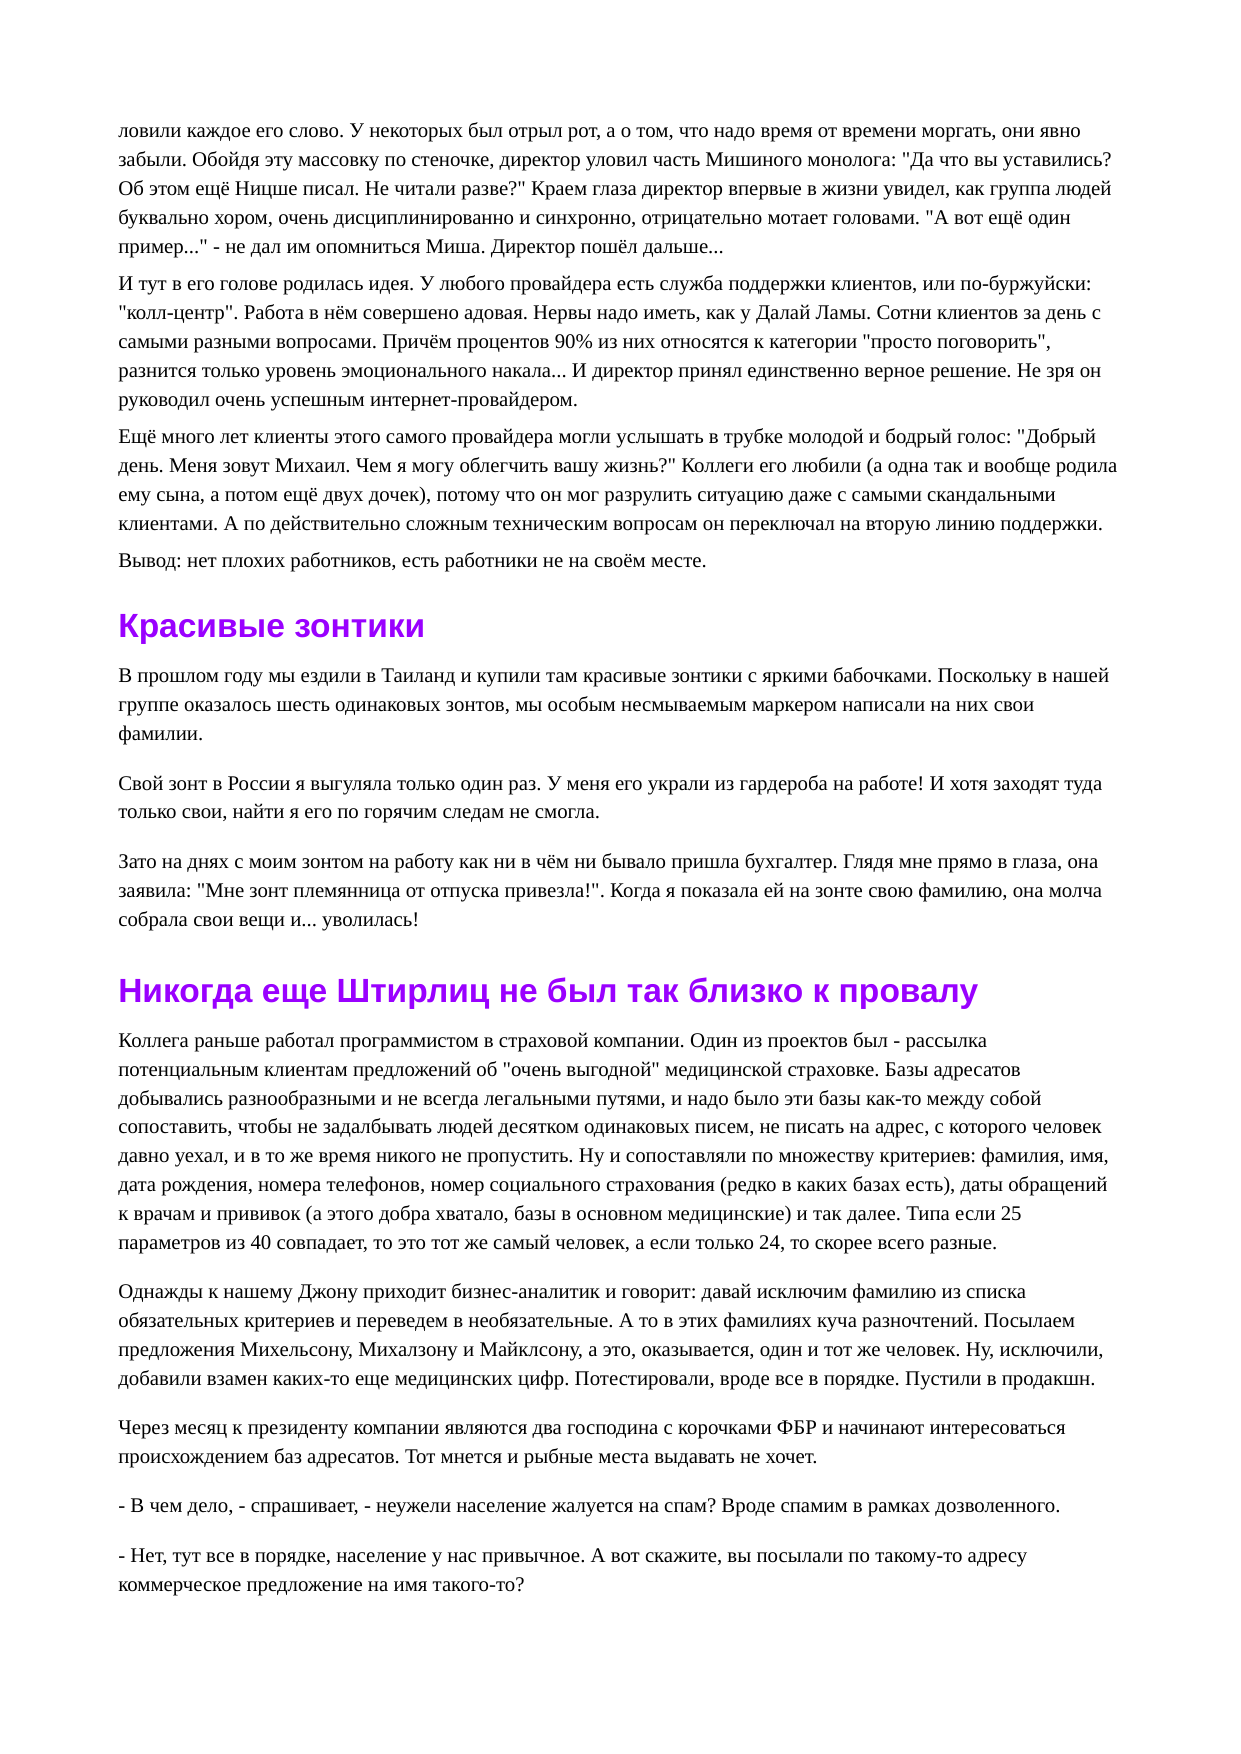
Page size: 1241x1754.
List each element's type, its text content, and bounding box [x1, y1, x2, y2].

subtitle Никогда еще Штирлиц не был так близко к провалу [118, 971, 1122, 1009]
text - Нет, тут все в порядке, население у нас привычное. А вот скажите, вы посылали по такому-то адресу коммерческое предложение на имя такого-то? [118, 1543, 1122, 1596]
text Ещё много лет клиенты этого самого провайдера могли услышать в трубке молодой и бодрый голос: "Добрый день. Меня зовут Михаил. Чем я могу облегчить вашу жизнь?" Коллеги его любили (а одна так и вообще родила ему сына, а потом ещё двух дочек), потому что он мог разрулить ситуацию даже с самыми скандальными клиентами. А по действительно сложным техническим вопросам он переключал на вторую линию поддержки. [118, 424, 1122, 534]
text Вывод: нет плохих работников, есть работники не на своём месте. [118, 548, 1122, 572]
text Через месяц к президенту компании являются два господина с корочками ФБР и начинают интересоваться происхождением баз адресатов. Тот мнется и рыбные места выдавать не хочет. [118, 1415, 1122, 1468]
text И тут в его голове родилась идея. У любого провайдера есть служба поддержки клиентов, или по-буржуйски: "колл-центр". Работа в нём совершено адовая. Нервы надо иметь, как у Далай Ламы. Сотни клиентов за день с самыми разными вопросами. Причём процентов 90% из них относятся к категории "просто поговорить", разнится только уровень эмоционального накала... И директор принял единственно верное решение. Не зря он руководил очень успешным интернет-провайдером. [118, 271, 1122, 411]
text ловили каждое его слово. У некоторых был отрыл рот, а о том, что надо время от времени моргать, они явно забыли. Обойдя эту массовку по стеночке, директор уловил часть Мишиного монолога: "Да что вы уставились? Об этом ещё Ницше писал. Не читали разве?" Краем глаза директор впервые в жизни увидел, как группа людей буквально хором, очень дисциплинированно и синхронно, отрицательно мотает головами. "А вот ещё один пример..." - не дал им опомниться Миша. Директор пошёл дальше... [118, 118, 1122, 258]
text В прошлом году мы ездили в Таиланд и купили там красивые зонтики с яркими бабочками. Поскольку в нашей группе оказалось шесть одинаковых зонтов, мы особым несмываемым маркером написали на них свои фамилии. [118, 663, 1122, 745]
text Коллега раньше работал программистом в страховой компании. Один из проектов был - рассылка потенциальным клиентам предложений об "очень выгодной" медицинской страховке. Базы адресатов добывались разнообразными и не всегда легальными путями, и надо было эти базы как-то между собой сопоставить, чтобы не задалбывать людей десятком одинаковых писем, не писать на адрес, с которого человек давно уехал, и в то же время никого не пропустить. Ну и сопоставляли по множеству критериев: фамилия, имя, дата рождения, номера телефонов, номер социального страхования (редко в каких базах есть), даты обращений к врачам и прививок (а этого добра хватало, базы в основном медицинские) и так далее. Типа если 25 параметров из 40 совпадает, то это тот же самый человек, а если только 24, то скорее всего разные. [118, 1028, 1122, 1254]
text - В чем дело, - спрашивает, - неужели население жалуется на спам? Вроде спамим в рамках дозволенного. [118, 1493, 1122, 1517]
text Зато на днях с моим зонтом на работу как ни в чём ни бывало пришла бухгалтер. Глядя мне прямо в глаза, она заявила: "Мне зонт племянница от отпуска привезла!". Когда я показала ей на зонте свою фамилию, она молча собрала свои вещи и... уволилась! [118, 849, 1122, 931]
subtitle Красивые зонтики [118, 606, 1122, 645]
text Однажды к нашему Джону приходит бизнес-аналитик и говорит: давай исключим фамилию из списка обязательных критериев и переведем в необязательные. А то в этих фамилиях куча разночтений. Посылаем предложения Михельсону, Михалзону и Майклсону, а это, оказывается, один и тот же человек. Ну, исключили, добавили взамен каких-то еще медицинских цифр. Потестировали, вроде все в порядке. Пустили в продакшн. [118, 1279, 1122, 1390]
text Свой зонт в России я выгуляла только один раз. У меня его украли из гардероба на работе! И хотя заходят туда только свои, найти я его по горячим следам не смогла. [118, 771, 1122, 823]
